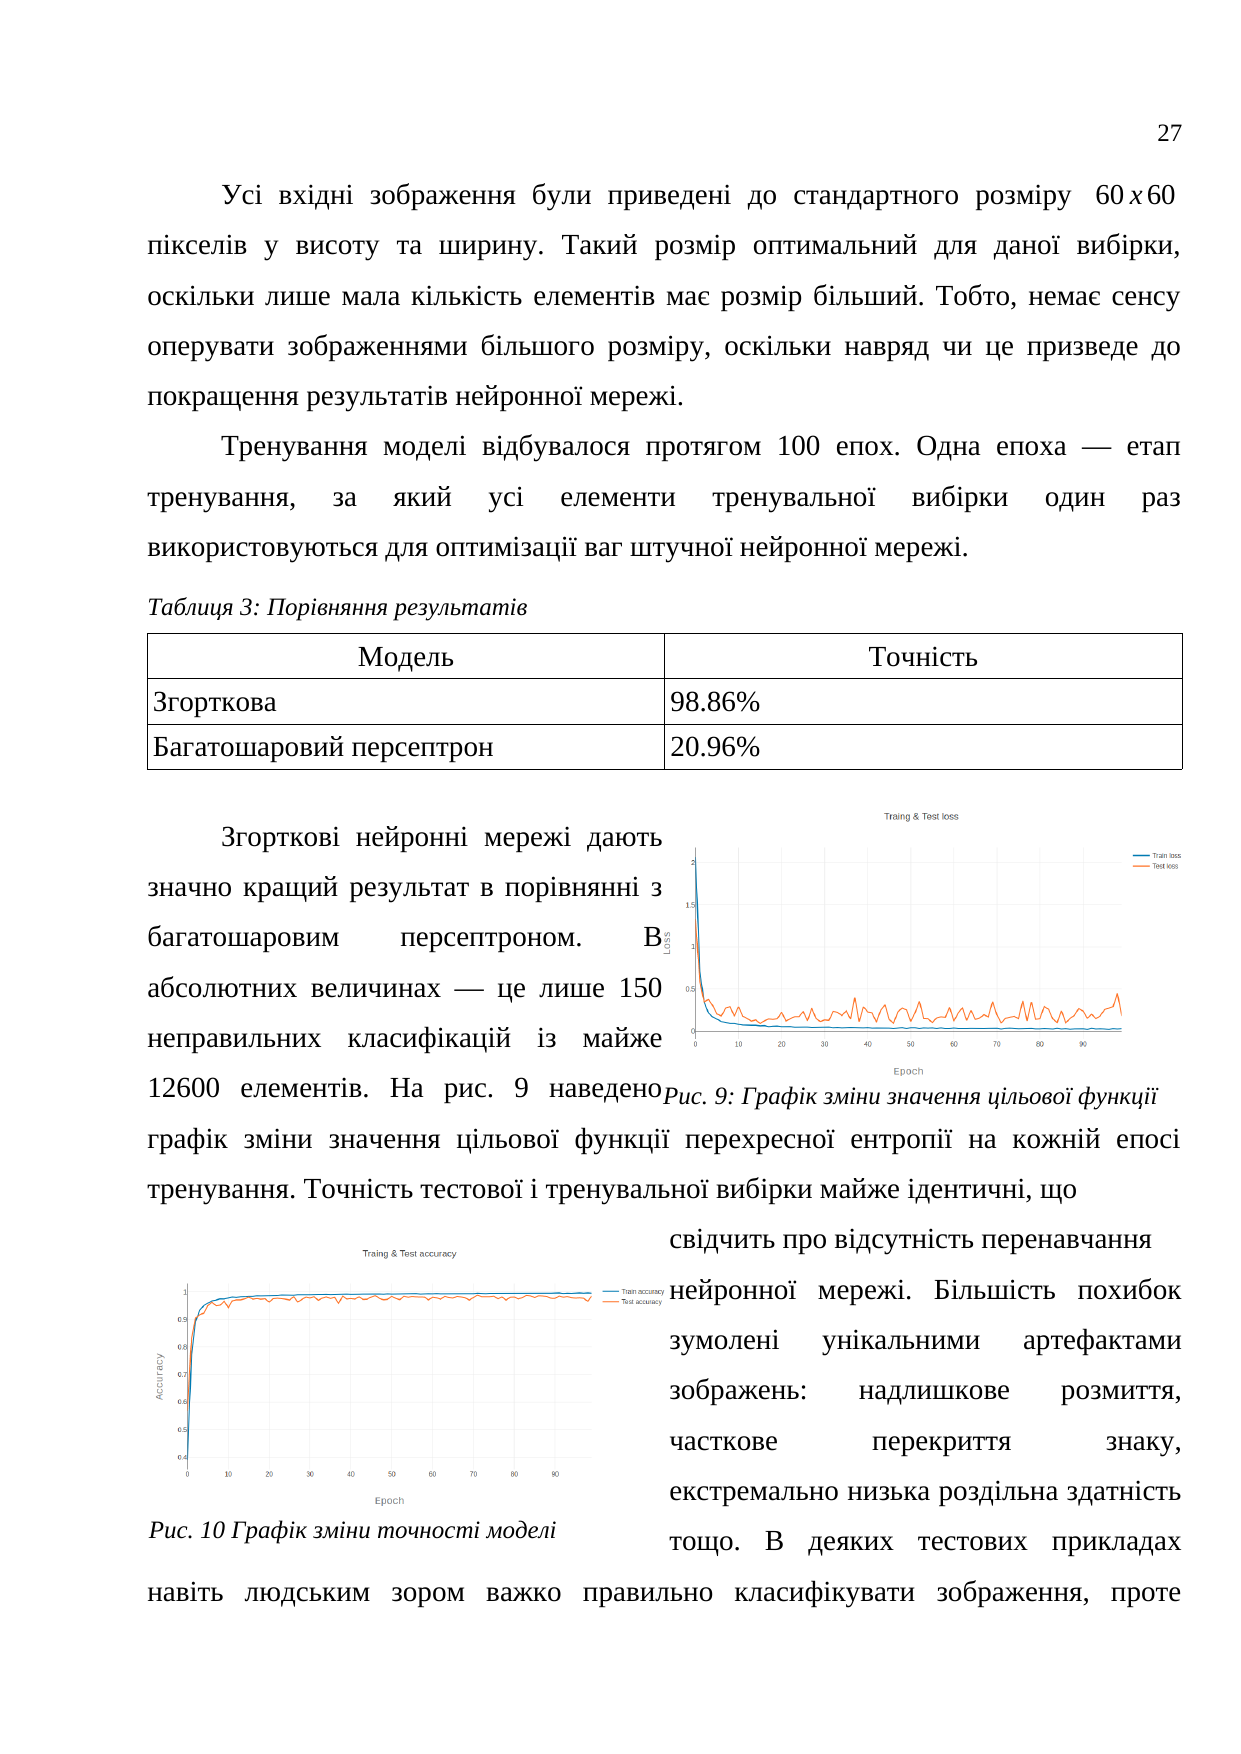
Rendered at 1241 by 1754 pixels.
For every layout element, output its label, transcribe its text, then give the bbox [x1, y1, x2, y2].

text Таблиця 3: Порівняння результатів [147, 592, 1182, 621]
table_cell 98.86% [665, 679, 1182, 723]
text Тренування моделі відбувалося протягом 100 епох. Одна епоха — етап тренування, за який усі елементи тренувальної вибірки один раз використовуються для оптимізації ваг штучної нейронної мережі. [147, 428, 1182, 563]
table_header Модель [148, 634, 664, 678]
picture [148, 1243, 670, 1510]
table_cell Згорткова [148, 679, 664, 723]
text Рис. 10 Графік зміни точності моделі [149, 1510, 669, 1543]
text Рис. 9: Графік зміни значення цільової функції [663, 1076, 1183, 1110]
text Усі вхідні зображення були приведені до стандартного розміру пікселів у висоту та ширину. Такий розмір оптимальний для даної вибірки, оскільки лише мала кількість елементів має розмір більший. Тобто, немає сенсу оперувати зображеннями більшого розміру, оскільки навряд чи це призведе до покращення результатів нейронної мережі. [147, 177, 1182, 412]
text Згорткові нейронні мережі дають значно кращий результат в порівнянні з багатошаровим персептроном. В абсолютних величинах — це лише 150 неправильних класифікацій із майже 12600 елементів. На рис. 9 наведено графік зміни значення цільової функції перехресної ентропії на кожній епосі тренування. Точність тестової і тренувальної вибірки майже ідентичні, що [147, 1076, 1182, 1205]
picture [662, 811, 1184, 1076]
table_cell Багатошаровий персептрон [148, 725, 664, 768]
text нейронної мережі. Більшість похибок зумолені унікальними артефактами зображень: надлишкове розмиття, часткове перекриття знаку, екстремально низька роздільна здатність тощо. В деяких тестових прикладах навіть людським зором важко правильно класифікувати зображення, проте [147, 1510, 1182, 1607]
table_cell 20.96% [665, 725, 1182, 768]
text свідчить про відсутність перенавчання [147, 1221, 1182, 1255]
table_header Точність [665, 634, 1182, 678]
